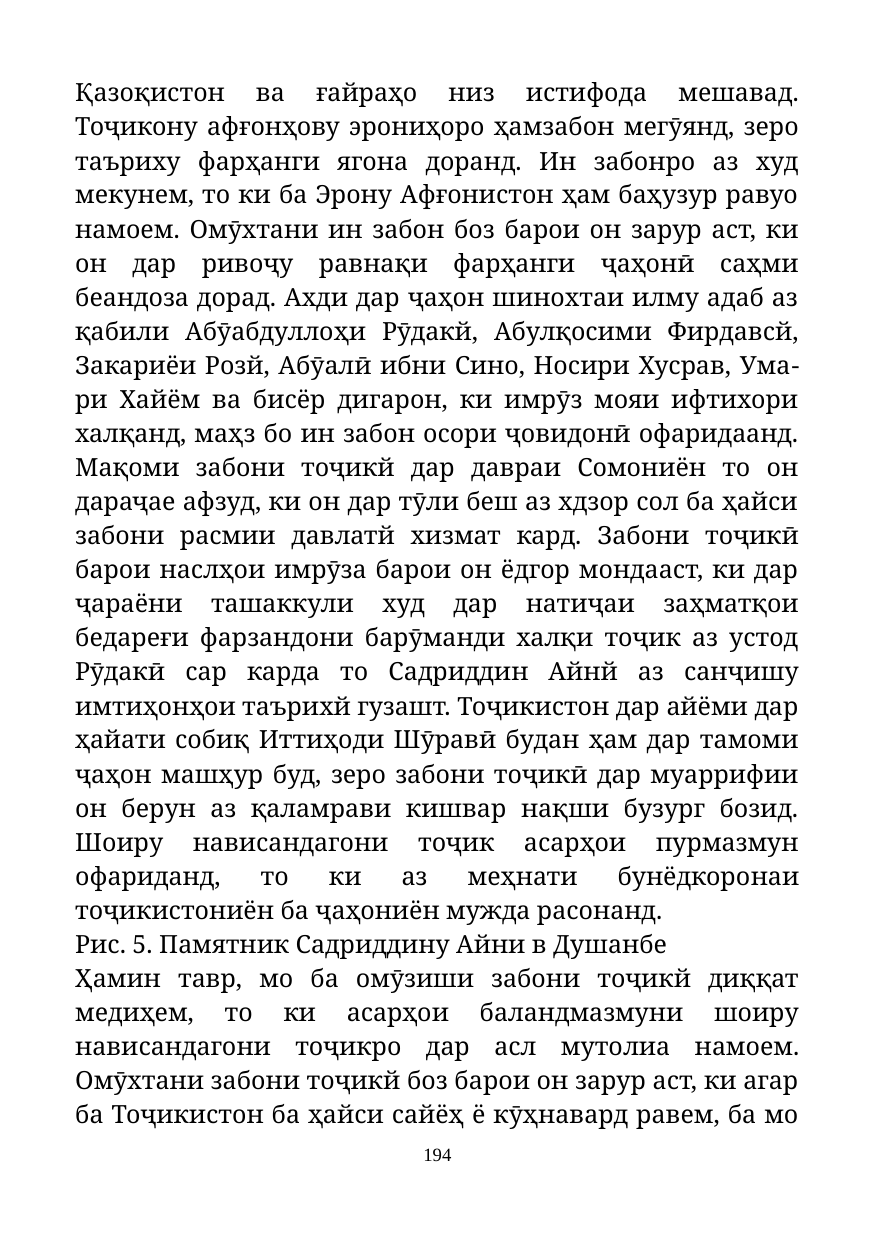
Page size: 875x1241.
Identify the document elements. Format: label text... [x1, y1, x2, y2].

text Рис. 5. Памятник Садриддину Айни в Душанбе [75, 927, 799, 961]
text Қазоқистон ва ғайраҳо низ истифода мешавад. Тоҷикону афғонҳову эрониҳоро ҳамзабон мегӯянд, зеро таъриху фарҳанги ягона доранд. Ин забонро аз худ мекунем, то ки ба Эрону Афғонистон ҳам баҳузур равуо на­моем. Омӯхтани ин забон боз барои он зарур аст, ки он дар ривоҷу равнақи фарҳанги ҷаҳонӣ саҳми беандоза дорад. Ахди дар ҷаҳон шинохтаи илму адаб аз қабили Абӯабдуллоҳи Рӯдакй, Абулқосими Фирдавсй, Закариёи Розй, Абӯалӣ ибни Сино, Носири Хусрав, Ума­ри Хайём ва бисёр дигарон, ки имрӯз мояи ифтихори халқанд, маҳз бо ин забон осори ҷовидонӣ офаридаанд. Мақоми забони тоҷикй дар давраи Сомониён то он дараҷае афзуд, ки он дар тӯли беш аз хдзор сол ба ҳайси забони расмии давлатй хизмат кард. Забони тоҷикӣ барои наслҳои имрӯза барои он ёдгор мондааст, ки дар ҷа­раёни ташаккули худ дар натиҷаи заҳматқои бедареғи фарзандони барӯманди халқи тоҷик аз устод Рӯдакӣ cap карда то Садриддин Айнй аз санҷишу имтиҳонҳои таърихй гузашт. Тоҷикистон дар айёми дар ҳайати собиқ Иттиҳоди Шӯравӣ будан ҳам дар тамоми ҷаҳон машҳур буд, зеро забони тоҷикӣ дар муаррифии он берун аз қаламрави кишвар нақши бузург бозид. Шоиру нависандагони тоҷик асарҳои пурмазмун офариданд, то ки аз меҳнати бунёдкоро­наи тоҷикистониён ба ҷаҳониён мужда расонанд. [75, 75, 799, 927]
text Ҳамин тавр, мо ба омӯзиши забони тоҷикй диққат медиҳем, то ки асарҳои баландмазмуни шоиру нависандагони тоҷикро дар асл муто­лиа намоем. Омӯхтани забони тоҷикй боз барои он зарур аст, ки агар ба Тоҷикистон ба ҳайси сайёҳ ё кӯҳнавард равем, ба мо [75, 961, 799, 1131]
